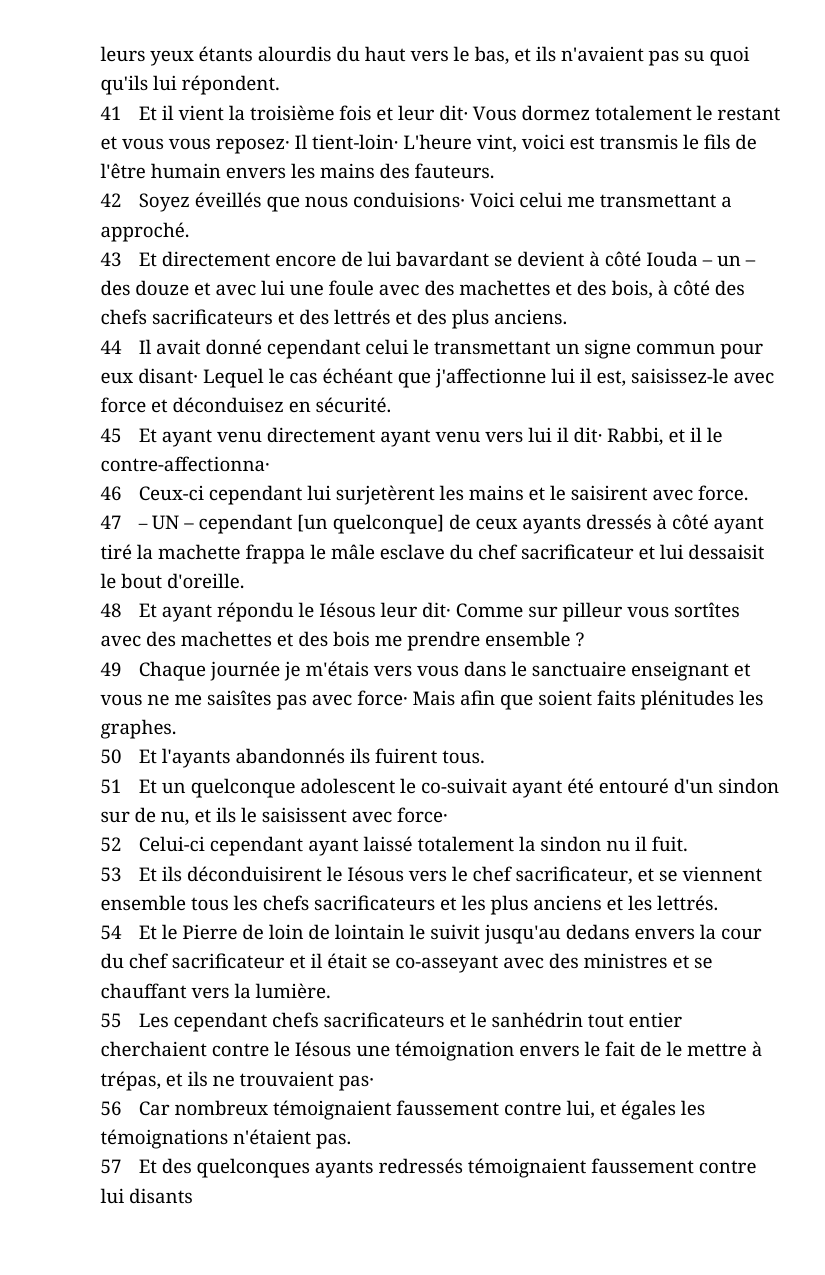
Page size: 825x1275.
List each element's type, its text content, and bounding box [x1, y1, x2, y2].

text leurs yeux étants alourdis du haut vers le bas, et ils n'avaient pas su quoi qu'ils lui répondent. 41 Et il vient la troisième fois et leur dit· Vous dormez totalement le restant et vous vous reposez· Il tient-loin· L'heure vint, voici est transmis le fils de l'être humain envers les mains des fauteurs. 42 Soyez éveillés que nous conduisions· Voici celui me transmettant a approché. 43 Et directement encore de lui bavardant se devient à côté Iouda – un – des douze et avec lui une foule avec des machettes et des bois, à côté des chefs sacrificateurs et des lettrés et des plus anciens. 44 Il avait donné cependant celui le transmettant un signe commun pour eux disant· Lequel le cas échéant que j'affectionne lui il est, saisissez-le avec force et déconduisez en sécurité. 45 Et ayant venu directement ayant venu vers lui il dit· Rabbi, et il le contre-affectionna· 46 Ceux-ci cependant lui surjetèrent les mains et le saisirent avec force. 47 – UN – cependant [un quelconque] de ceux ayants dressés à côté ayant tiré la machette frappa le mâle esclave du chef sacrificateur et lui dessaisit le bout d'oreille. 48 Et ayant répondu le Iésous leur dit· Comme sur pilleur vous sortîtes avec des machettes et des bois me prendre ensemble ? 49 Chaque journée je m'étais vers vous dans le sanctuaire enseignant et vous ne me saisîtes pas avec force· Mais afin que soient faits plénitudes les graphes. 50 Et l'ayants abandonnés ils fuirent tous. 51 Et un quelconque adolescent le co-suivait ayant été entouré d'un sindon sur de nu, et ils le saisissent avec force· 52 Celui-ci cependant ayant laissé totalement la sindon nu il fuit. 53 Et ils déconduisirent le Iésous vers le chef sacrificateur, et se viennent ensemble tous les chefs sacrificateurs et les plus anciens et les lettrés. 54 Et le Pierre de loin de lointain le suivit jusqu'au dedans envers la cour du chef sacrificateur et il était se co-asseyant avec des ministres et se chauffant vers la lumière. 55 Les cependant chefs sacrificateurs et le sanhédrin tout entier cherchaient contre le Iésous une témoignation envers le fait de le mettre à trépas, et ils ne trouvaient pas· 56 Car nombreux témoignaient faussement contre lui, et égales les témoignations n'étaient pas. 57 Et des quelconques ayants redressés témoignaient faussement contre lui disants [100, 41, 784, 1208]
